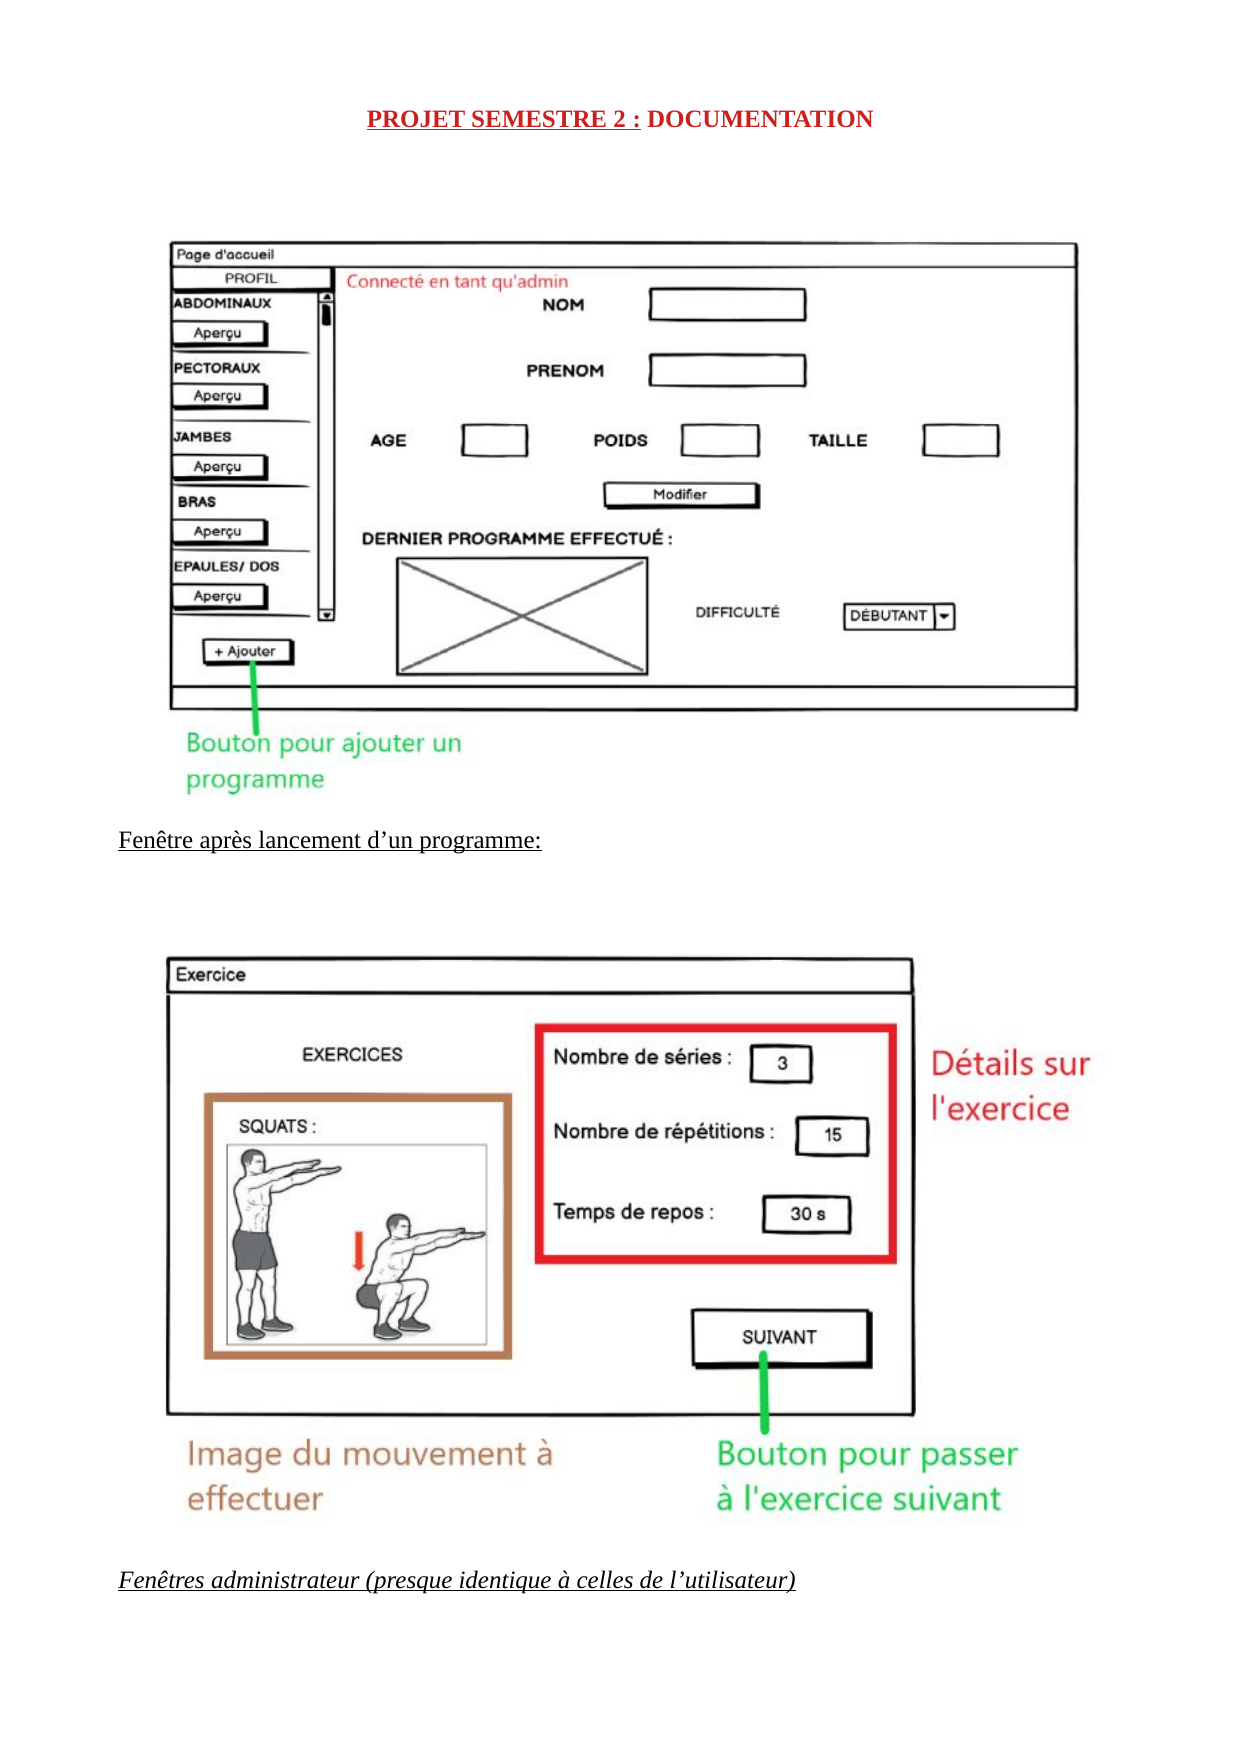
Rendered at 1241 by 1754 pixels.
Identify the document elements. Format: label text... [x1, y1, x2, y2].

picture [118, 901, 1117, 1565]
text Fenêtre après lancement d’un programme: [118, 825, 1122, 854]
text Fenêtres administrateur (presque identique à celles de l’utilisateur) [118, 1227, 1122, 1594]
picture [118, 190, 1123, 797]
